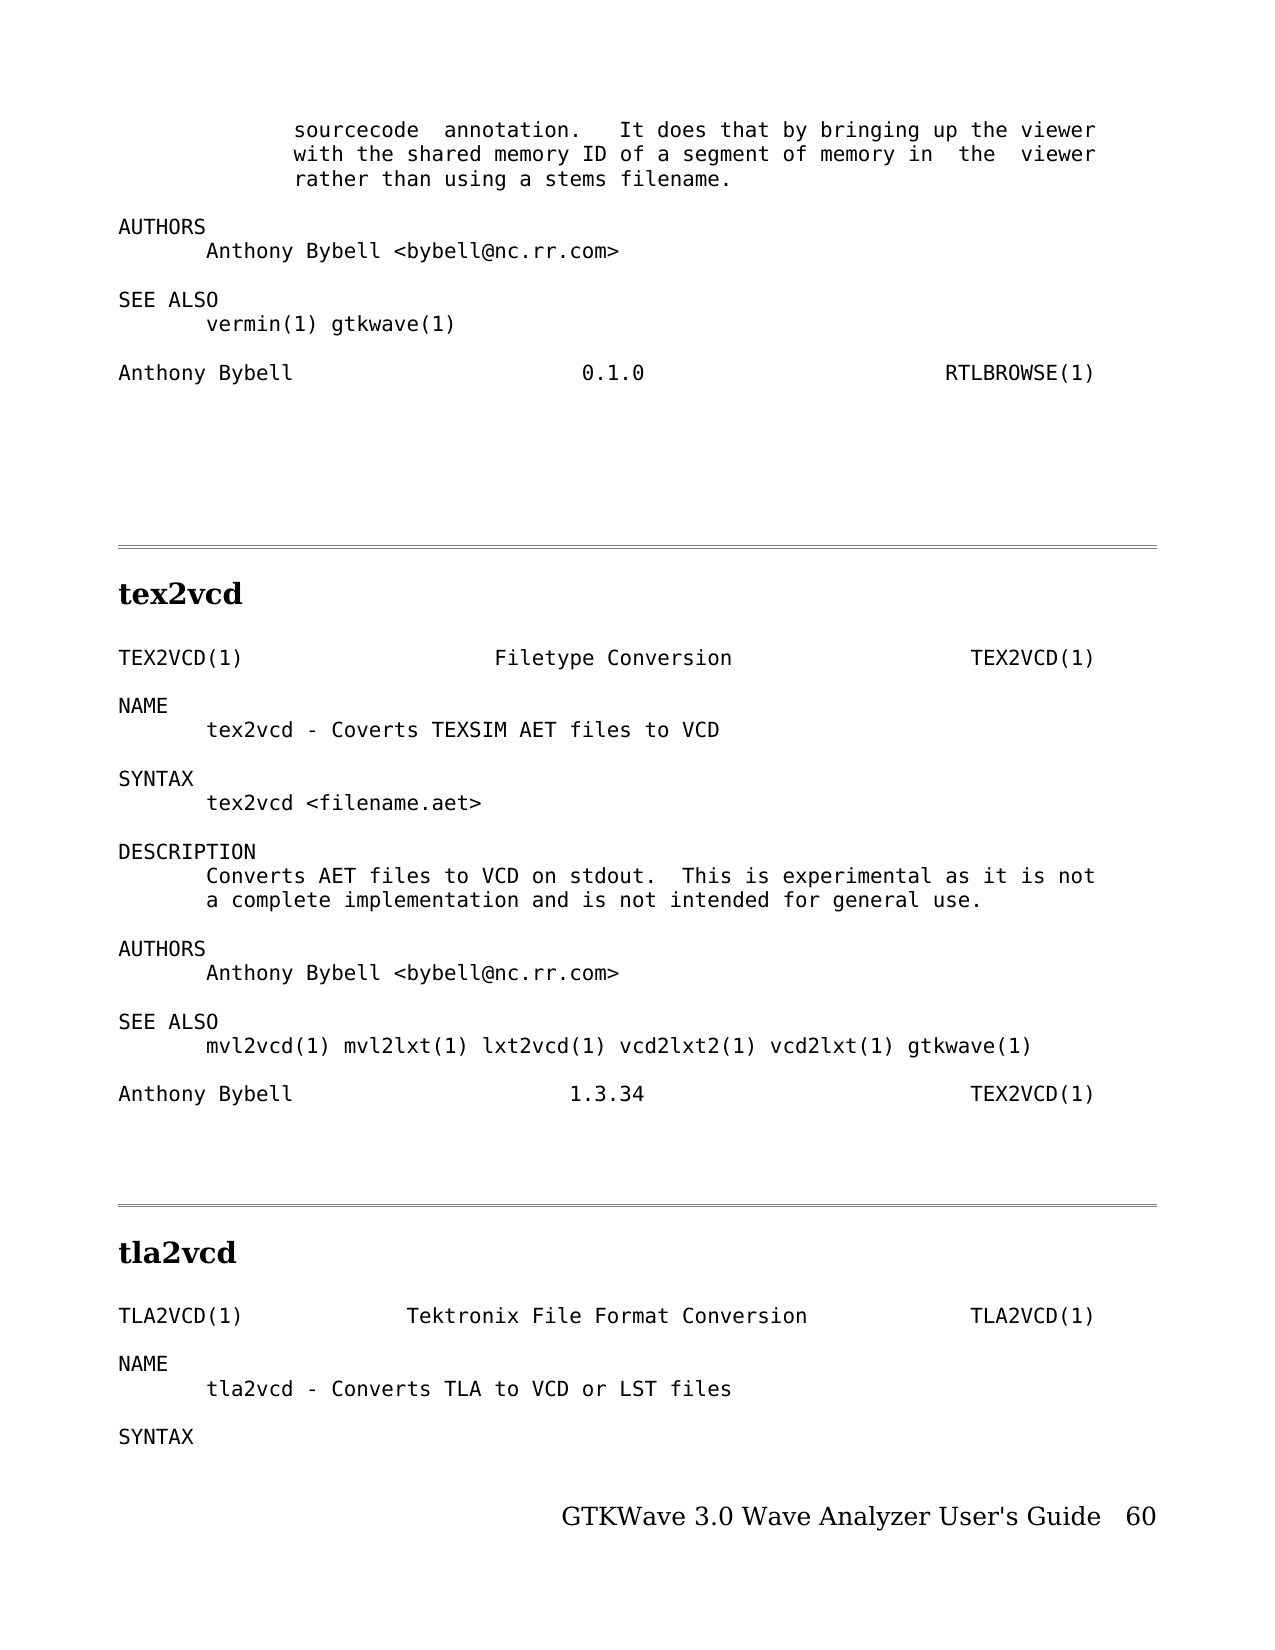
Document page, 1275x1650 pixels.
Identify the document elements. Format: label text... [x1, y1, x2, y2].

text Converts AET files to VCD on stdout. This is experimental as it is not [118, 864, 1157, 888]
text tla2vcd - Converts TLA to VCD or LST files [118, 1377, 1157, 1401]
text rather than using a stems filename. [118, 167, 1157, 191]
text AUTHORS [118, 937, 1157, 961]
text Anthony Bybell <bybell@nc.rr.com> [118, 239, 1157, 264]
text Anthony Bybell 1.3.34 TEX2VCD(1) [118, 1082, 1157, 1107]
text tla2vcd [118, 1236, 1157, 1270]
text tex2vcd [118, 577, 1157, 611]
text DESCRIPTION [118, 840, 1157, 864]
text sourcecode annotation. It does that by bringing up the viewer [118, 118, 1157, 142]
text Anthony Bybell 0.1.0 RTLBROWSE(1) [118, 361, 1157, 385]
text mvl2vcd(1) mvl2lxt(1) lxt2vcd(1) vcd2lxt2(1) vcd2lxt(1) gtkwave(1) [118, 1034, 1157, 1058]
text AUTHORS [118, 215, 1157, 239]
text SYNTAX [118, 767, 1157, 791]
text tex2vcd - Coverts TEXSIM AET files to VCD [118, 718, 1157, 743]
text NAME [118, 694, 1157, 718]
text TEX2VCD(1) Filetype Conversion TEX2VCD(1) [118, 646, 1157, 670]
text NAME [118, 1352, 1157, 1377]
text a complete implementation and is not intended for general use. [118, 888, 1157, 913]
text SYNTAX [118, 1425, 1157, 1449]
text TLA2VCD(1) Tektronix File Format Conversion TLA2VCD(1) [118, 1304, 1157, 1328]
text tex2vcd <filename.aet> [118, 791, 1157, 816]
text SEE ALSO [118, 288, 1157, 312]
text Anthony Bybell <bybell@nc.rr.com> [118, 961, 1157, 985]
text with the shared memory ID of a segment of memory in the viewer [118, 142, 1157, 167]
text SEE ALSO [118, 1010, 1157, 1034]
text vermin(1) gtkwave(1) [118, 312, 1157, 337]
